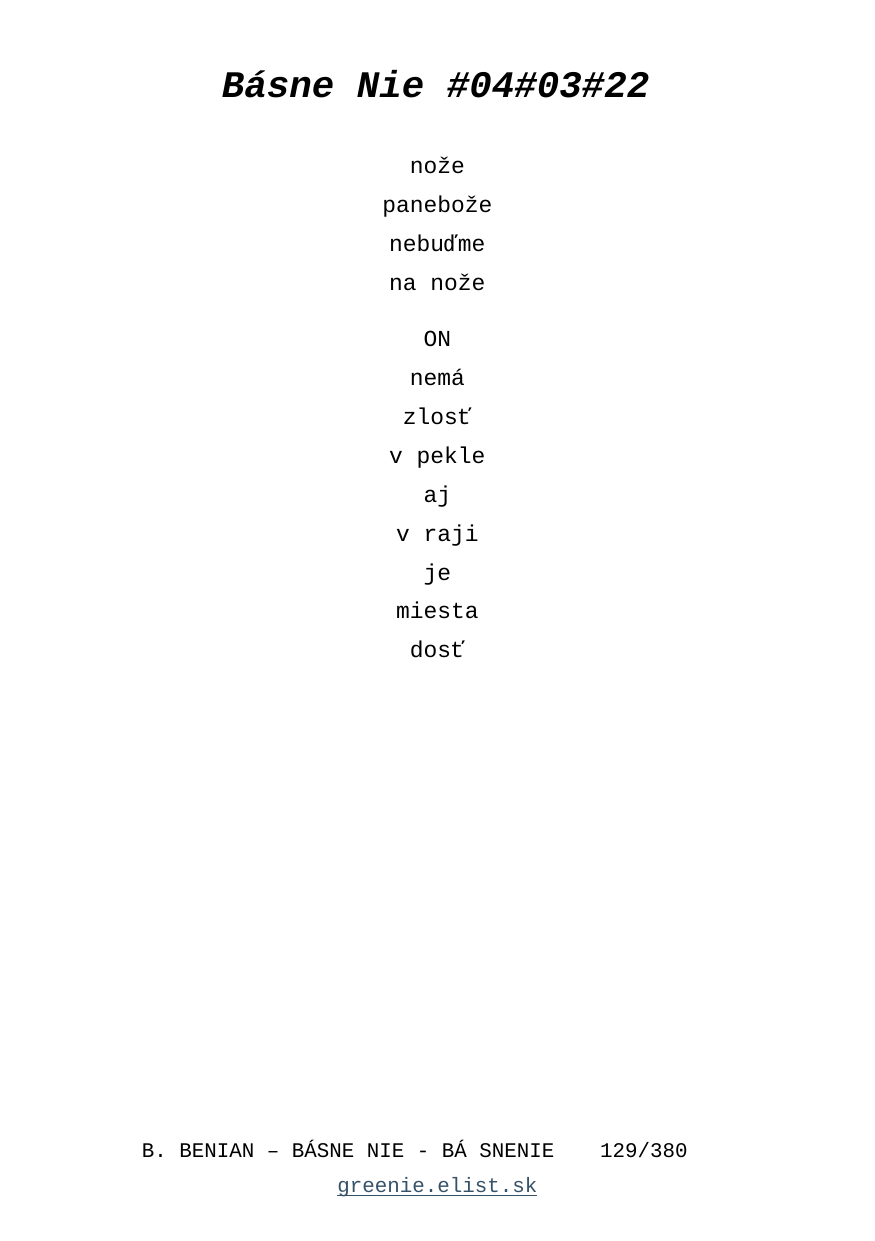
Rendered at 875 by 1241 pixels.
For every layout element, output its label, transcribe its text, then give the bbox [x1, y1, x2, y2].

text ON nemá zlosť v pekle aj v raji je miesta dosť [41, 328, 833, 664]
text nože panebože nebuďme na nože [41, 155, 833, 297]
subtitle Básne Nie #04#03#22 [41, 66, 833, 109]
